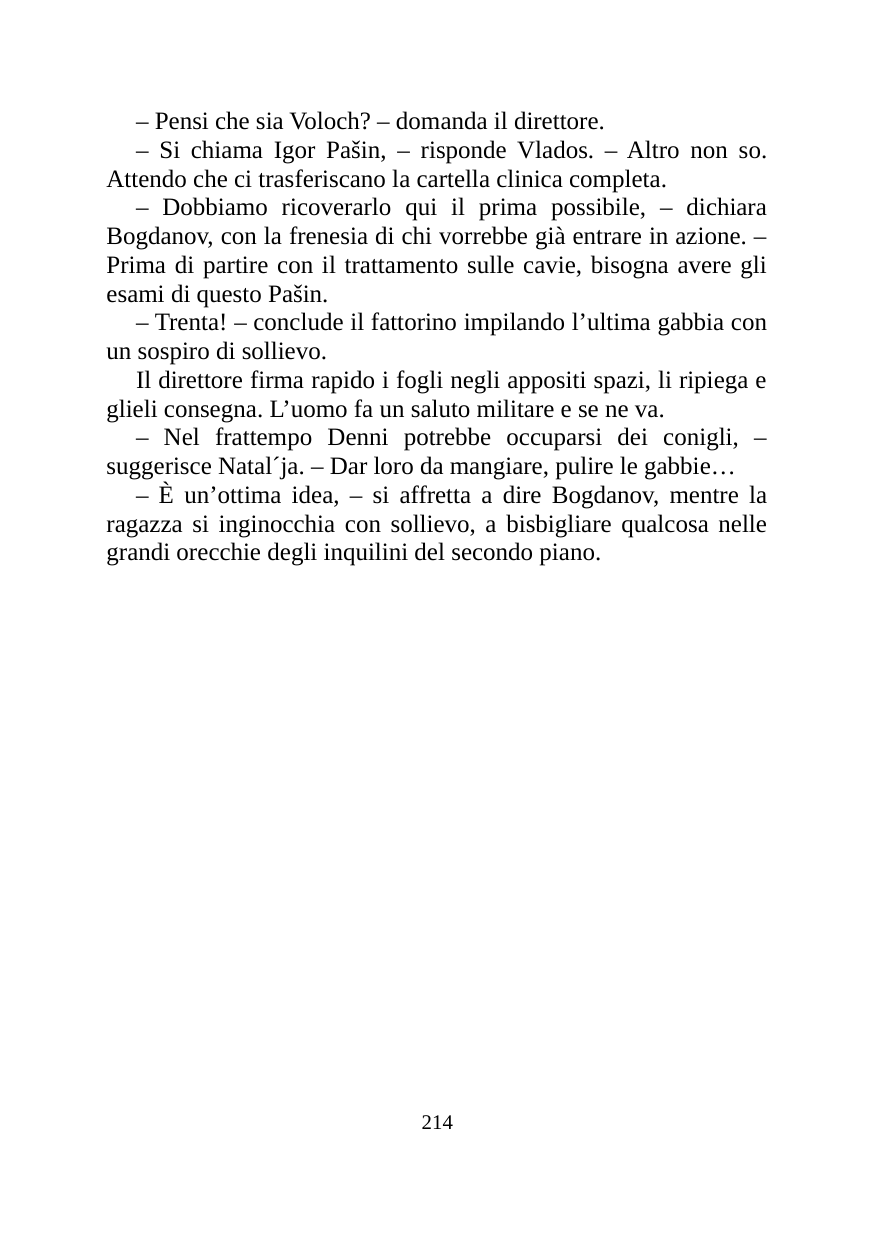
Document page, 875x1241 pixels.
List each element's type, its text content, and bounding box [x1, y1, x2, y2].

text – Si chiama Igor Pašin, – risponde Vlados. – Altro non so. Attendo che ci trasferiscano la cartella clinica completa. [106, 135, 768, 192]
text – Pensi che sia Voloch? – domanda il direttore. [106, 106, 768, 135]
text – Dobbiamo ricoverarlo qui il prima possibile, – dichiara Bogdanov, con la frenesia di chi vorrebbe già entrare in azione. – Prima di partire con il trattamento sulle cavie, bisogna avere gli esami di questo Pašin. [106, 192, 768, 307]
text – È un’ottima idea, – si affretta a dire Bogdanov, mentre la ragazza si inginocchia con sollievo, a bisbigliare qualcosa nelle grandi orecchie degli inquilini del secondo piano. [106, 480, 768, 566]
text Il direttore firma rapido i fogli negli appositi spazi, li ripiega e glieli consegna. L’uomo fa un saluto militare e se ne va. [106, 365, 768, 422]
text – Nel frattempo Denni potrebbe occuparsi dei conigli, – suggerisce Natal´ja. – Dar loro da mangiare, pulire le gabbie… [106, 422, 768, 480]
text – Trenta! – conclude il fattorino impilando l’ultima gabbia con un sospiro di sollievo. [106, 307, 768, 365]
